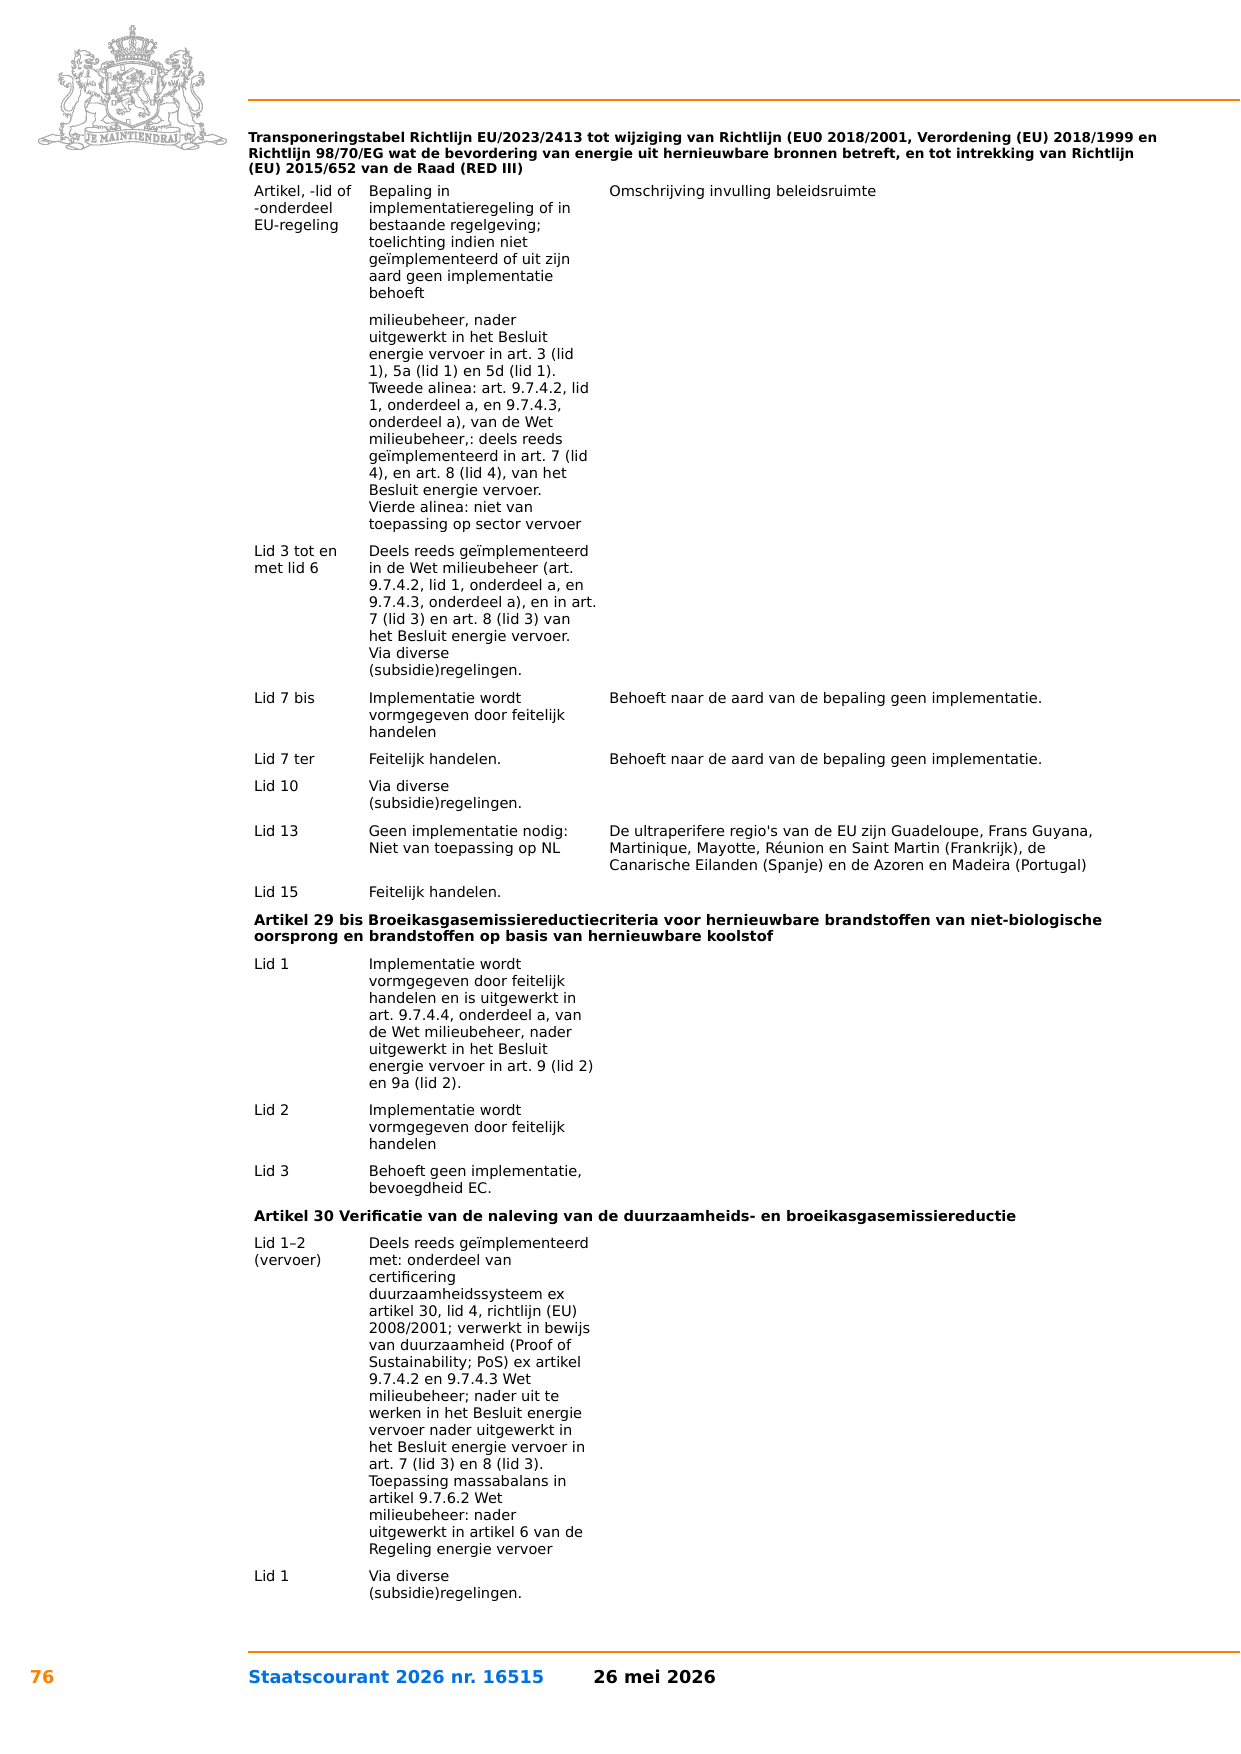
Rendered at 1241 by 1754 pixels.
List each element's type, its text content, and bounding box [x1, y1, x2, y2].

table_cell Geen implementatie nodig: Niet van toepassing op NL [363, 818, 603, 878]
table_cell [604, 1097, 1135, 1158]
table_cell Artikel 30 Verificatie van de naleving van de duurzaamheids- en broeikasgasemissiereductie [249, 1203, 1163, 1229]
picture [38, 25, 227, 150]
table_cell [604, 774, 1135, 817]
table_cell [1136, 178, 1163, 306]
table_cell Bepaling in implementatieregeling of in bestaande regelgeving; toelichting indien niet geïmplementeerd of uit zijn aard geen implementatie behoeft [363, 178, 603, 306]
table_cell Lid 7 ter [249, 746, 362, 772]
table_cell Lid 3 [249, 1159, 362, 1202]
table_cell Feitelijk handelen. [363, 746, 603, 772]
table_cell Deels reeds geïmplementeerd met: onderdeel van certificering duurzaamheidssysteem ex artikel 30, lid 4, richtlijn (EU) 2008/2001; verwerkt in bewijs van duurzaamheid (Proof of Sustainability; PoS) ex artikel 9.7.4.2 en 9.7.4.3 Wet milieubeheer; nader uit te werken in het Besluit energie vervoer nader uitgewerkt in het Besluit energie vervoer in art. 7 (lid 3) en 8 (lid 3). Toepassing massabalans in artikel 9.7.6.2 Wet milieubeheer: nader uitgewerkt in artikel 6 van de Regeling energie vervoer [363, 1230, 603, 1562]
table_cell [1136, 1097, 1163, 1158]
table_cell [1136, 1564, 1163, 1607]
table_cell Deels reeds geïmplementeerd in de Wet milieubeheer (art. 9.7.4.2, lid 1, onderdeel a, en 9.7.4.3, onderdeel a), en in art. 7 (lid 3) en art. 8 (lid 3) van het Besluit energie vervoer. Via diverse (subsidie)regelingen. [363, 539, 603, 684]
table_cell [604, 308, 1135, 537]
table_cell Implementatie wordt vormgegeven door feitelijk handelen [363, 685, 603, 745]
table_cell [249, 308, 362, 537]
table_cell Implementatie wordt vormgegeven door feitelijk handelen en is uitgewerkt in art. 9.7.4.4, onderdeel a, van de Wet milieubeheer, nader uitgewerkt in het Besluit energie vervoer in art. 9 (lid 2) en 9a (lid 2). [363, 951, 603, 1096]
table_cell Lid 7 bis [249, 685, 362, 745]
table_cell Lid 10 [249, 774, 362, 817]
table_cell De ultraperifere regio's van de EU zijn Guadeloupe, Frans Guyana, Martinique, Mayotte, Réunion en Saint Martin (Frankrijk), de Canarische Eilanden (Spanje) en de Azoren en Madeira (Portugal) [604, 818, 1135, 878]
table_cell [1136, 774, 1163, 817]
table_cell [1136, 1230, 1163, 1562]
table_cell Implementatie wordt vormgegeven door feitelijk handelen [363, 1097, 603, 1158]
table_cell Lid 15 [249, 879, 362, 906]
table_cell [604, 1230, 1135, 1562]
table_cell [1136, 1159, 1163, 1202]
table_cell Artikel 29 bis Broeikasgasemissiereductiecriteria voor hernieuwbare brandstoffen van niet-biologische oorsprong en brandstoffen op basis van hernieuwbare koolstof [249, 907, 1163, 950]
table_cell [1136, 308, 1163, 537]
table_cell milieubeheer, nader uitgewerkt in het Besluit energie vervoer in art. 3 (lid 1), 5a (lid 1) en 5d (lid 1). Tweede alinea: art. 9.7.4.2, lid 1, onderdeel a, en 9.7.4.3, onderdeel a), van de Wet milieubeheer,: deels reeds geïmplementeerd in art. 7 (lid 4), en art. 8 (lid 4), van het Besluit energie vervoer. Vierde alinea: niet van toepassing op sector vervoer [363, 308, 603, 537]
table_cell Omschrijving invulling beleidsruimte [604, 178, 1135, 306]
table_cell Via diverse (subsidie)regelingen. [363, 774, 603, 817]
table_cell [604, 1564, 1135, 1607]
table_cell Lid 1–2 (vervoer) [249, 1230, 362, 1562]
table_cell [1136, 818, 1163, 878]
table_cell [1136, 879, 1163, 906]
table_cell Lid 2 [249, 1097, 362, 1158]
table_cell Behoeft naar de aard van de bepaling geen implementatie. [604, 685, 1135, 745]
table_cell Lid 3 tot en met lid 6 [249, 539, 362, 684]
table_header Transponeringstabel Richtlijn EU/2023/2413 tot wijziging van Richtlijn (EU0 2018/2001, Verordening (EU) 2018/1999 en Richtlijn 98/70/EG wat de bevordering van energie uit hernieuwbare bronnen betreft, en tot intrekking van Richtlijn (EU) 2015/652 van de Raad (RED III) [248, 130, 1163, 177]
table_cell Artikel, -lid of -onderdeel EU-regeling [249, 178, 362, 306]
table_cell Lid 13 [249, 818, 362, 878]
table_cell Behoeft naar de aard van de bepaling geen implementatie. [604, 746, 1135, 772]
table_cell [604, 539, 1135, 684]
table_cell [1136, 951, 1163, 1096]
table_cell [1136, 539, 1163, 684]
table_cell [1136, 685, 1163, 745]
table_cell [604, 879, 1135, 906]
table_cell Lid 1 [249, 951, 362, 1096]
table_cell Behoeft geen implementatie, bevoegdheid EC. [363, 1159, 603, 1202]
table_cell [604, 951, 1135, 1096]
table_cell Feitelijk handelen. [363, 879, 603, 906]
table_cell [1136, 746, 1163, 772]
table_cell Via diverse (subsidie)regelingen. [363, 1564, 603, 1607]
table_cell Lid 1 [249, 1564, 362, 1607]
table_cell [604, 1159, 1135, 1202]
